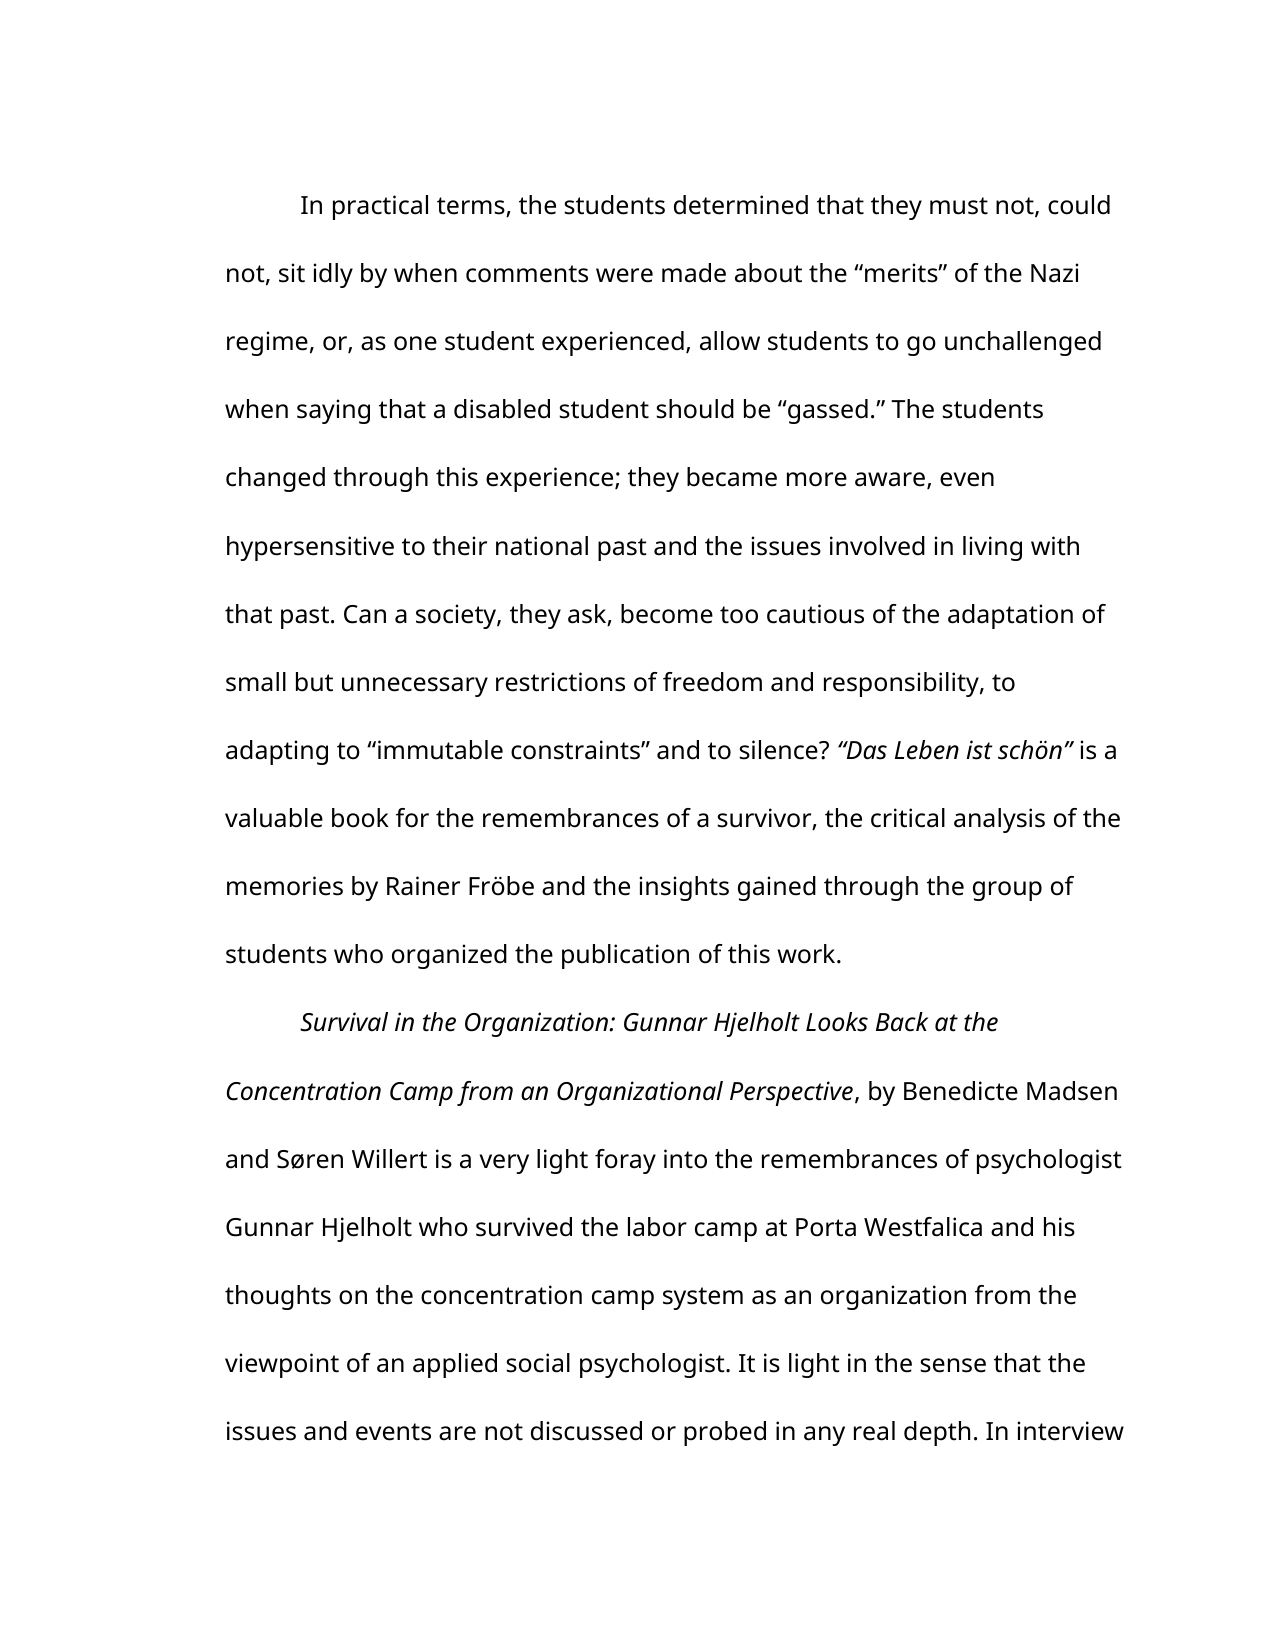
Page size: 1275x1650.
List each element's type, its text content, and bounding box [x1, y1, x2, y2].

text In practical terms, the students determined that they must not, could not, sit idly by when comments were made about the “merits” of the Nazi regime, or, as one student experienced, allow students to go unchallenged when saying that a disabled student should be “gassed.” The students changed through this experience; they became more aware, even hypersensitive to their national past and the issues involved in living with that past. Can a society, they ask, become too cautious of the adaptation of small but unnecessary restrictions of freedom and responsibility, to adapting to “immutable constraints” and to silence? “Das Leben ist schön” is a valuable book for the remembrances of a survivor, the critical analysis of the memories by Rainer Fröbe and the insights gained through the group of students who organized the publication of this work. [225, 187, 1125, 971]
text Survival in the Organization: Gunnar Hjelholt Looks Back at the Concentration Camp from an Organizational Perspective, by Benedicte Madsen and Søren Willert is a very light foray into the remembrances of psychologist Gunnar Hjelholt who survived the labor camp at Porta Westfalica and his thoughts on the concentration camp system as an organization from the viewpoint of an applied social psychologist. It is light in the sense that the issues and events are not discussed or probed in any real depth. In interview [225, 1005, 1125, 1448]
